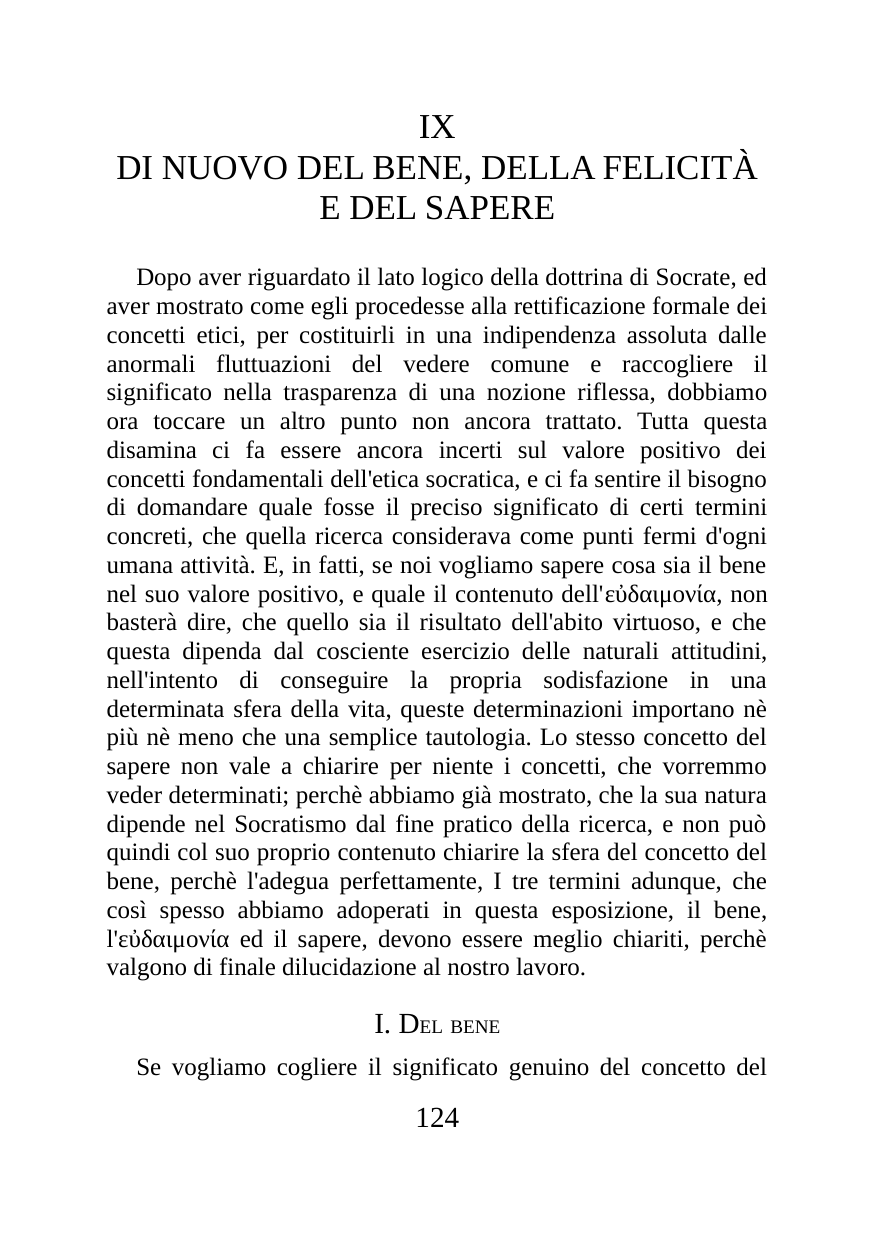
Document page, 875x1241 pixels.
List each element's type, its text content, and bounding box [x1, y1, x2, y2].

subtitle IX DI NUOVO DEL BENE, DELLA FELICITÀ E DEL SAPERE [106, 106, 768, 227]
text Se vogliamo cogliere il significato genuino del concetto del [106, 1052, 768, 1081]
text Dopo aver riguardato il lato logico della dottrina di Socrate, ed aver mostrato come egli procedesse alla rettificazione formale dei concetti etici, per costituirli in una indipendenza assoluta dalle anormali fluttuazioni del vedere comune e raccogliere il significato nella trasparenza di una nozione riflessa, dobbiamo ora toccare un altro punto non ancora trattato. Tutta questa disamina ci fa essere ancora incerti sul valore positivo dei concetti fondamentali dell'etica socratica, e ci fa sentire il bisogno di domandare quale fosse il preciso significato di certi termini concreti, che quella ricerca considerava come punti fermi d'ogni umana attività. E, in fatti, se noi vogliamo sapere cosa sia il bene nel suo valore positivo, e quale il contenuto dell'εὐδαιμονία, non basterà dire, che quello sia il risultato dell'abito virtuoso, e che questa dipenda dal cosciente esercizio delle naturali attitudini, nell'intento di conseguire la propria sodisfazione in una determinata sfera della vita, queste determinazioni importano nè più nè meno che una semplice tautologia. Lo stesso concetto del sapere non vale a chiarire per niente i concetti, che vorremmo veder determinati; perchè abbiamo già mostrato, che la sua natura dipende nel Socratismo dal fine pratico della ricerca, e non può quindi col suo proprio contenuto chiarire la sfera del concetto del bene, perchè l'adegua perfettamente, I tre termini adunque, che così spesso abbiamo adoperati in questa esposizione, il bene, l'εὐδαιμονία ed il sapere, devono essere meglio chiariti, perchè valgono di finale dilucidazione al nostro lavoro. [106, 262, 768, 981]
subtitle I. Del bene [106, 1006, 768, 1040]
